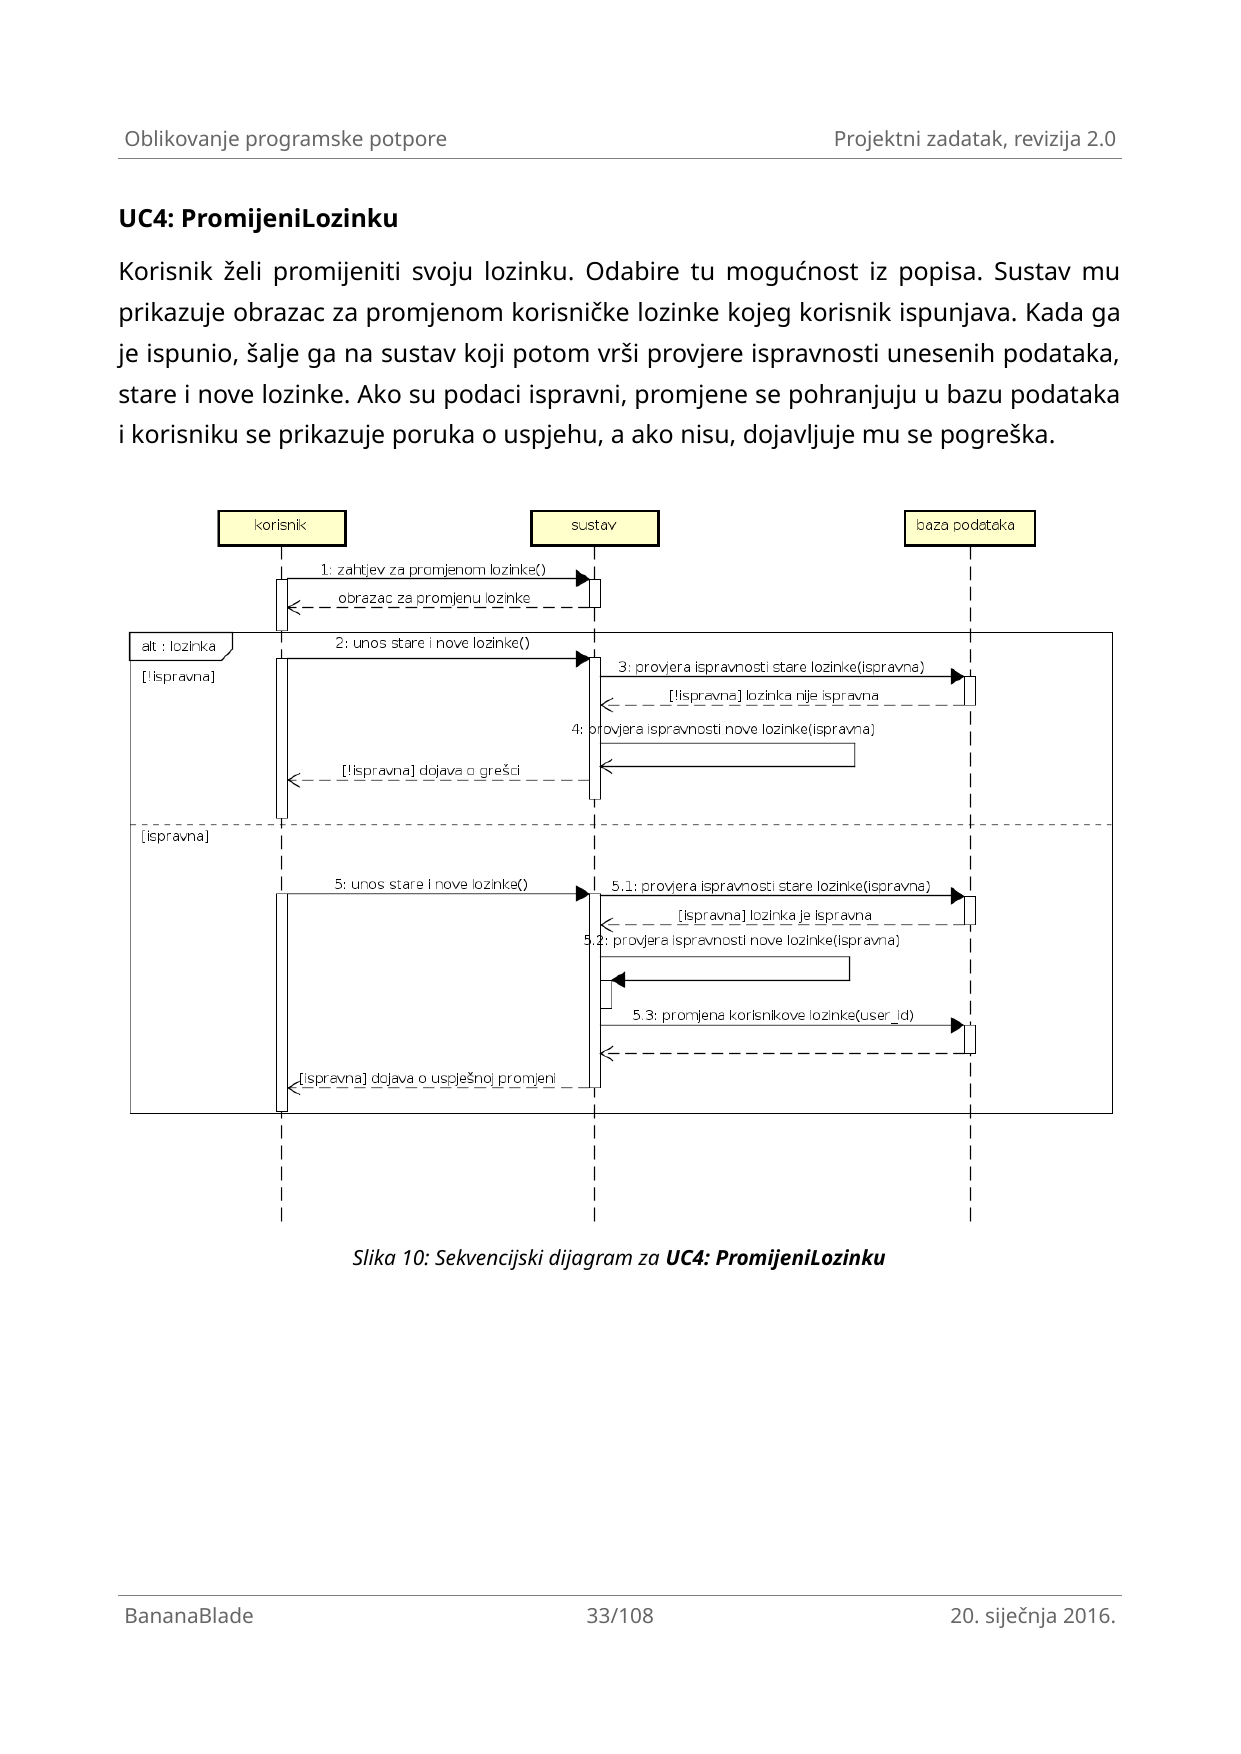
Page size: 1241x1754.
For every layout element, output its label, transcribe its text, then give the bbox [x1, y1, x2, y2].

subtitle UC4: PromijeniLozinku [118, 201, 1122, 234]
text Slika 10: Sekvencijski dijagram za UC4: PromijeniLozinku [118, 1238, 1122, 1272]
text Korisnik želi promijeniti svoju lozinku. Odabire tu mogućnost iz popisa. Sustav mu prikazuje obrazac za promjenom korisničke lozinke kojeg korisnik ispunjava. Kada ga je ispunio, šalje ga na sustav koji potom vrši provjere ispravnosti unesenih podataka, stare i nove lozinke. Ako su podaci ispravni, promjene se pohranjuju u bazu podataka i korisniku se prikazuje poruka o uspjehu, a ako nisu, dojavljuje mu se pogreška. [118, 254, 1122, 451]
picture [118, 500, 1123, 1238]
